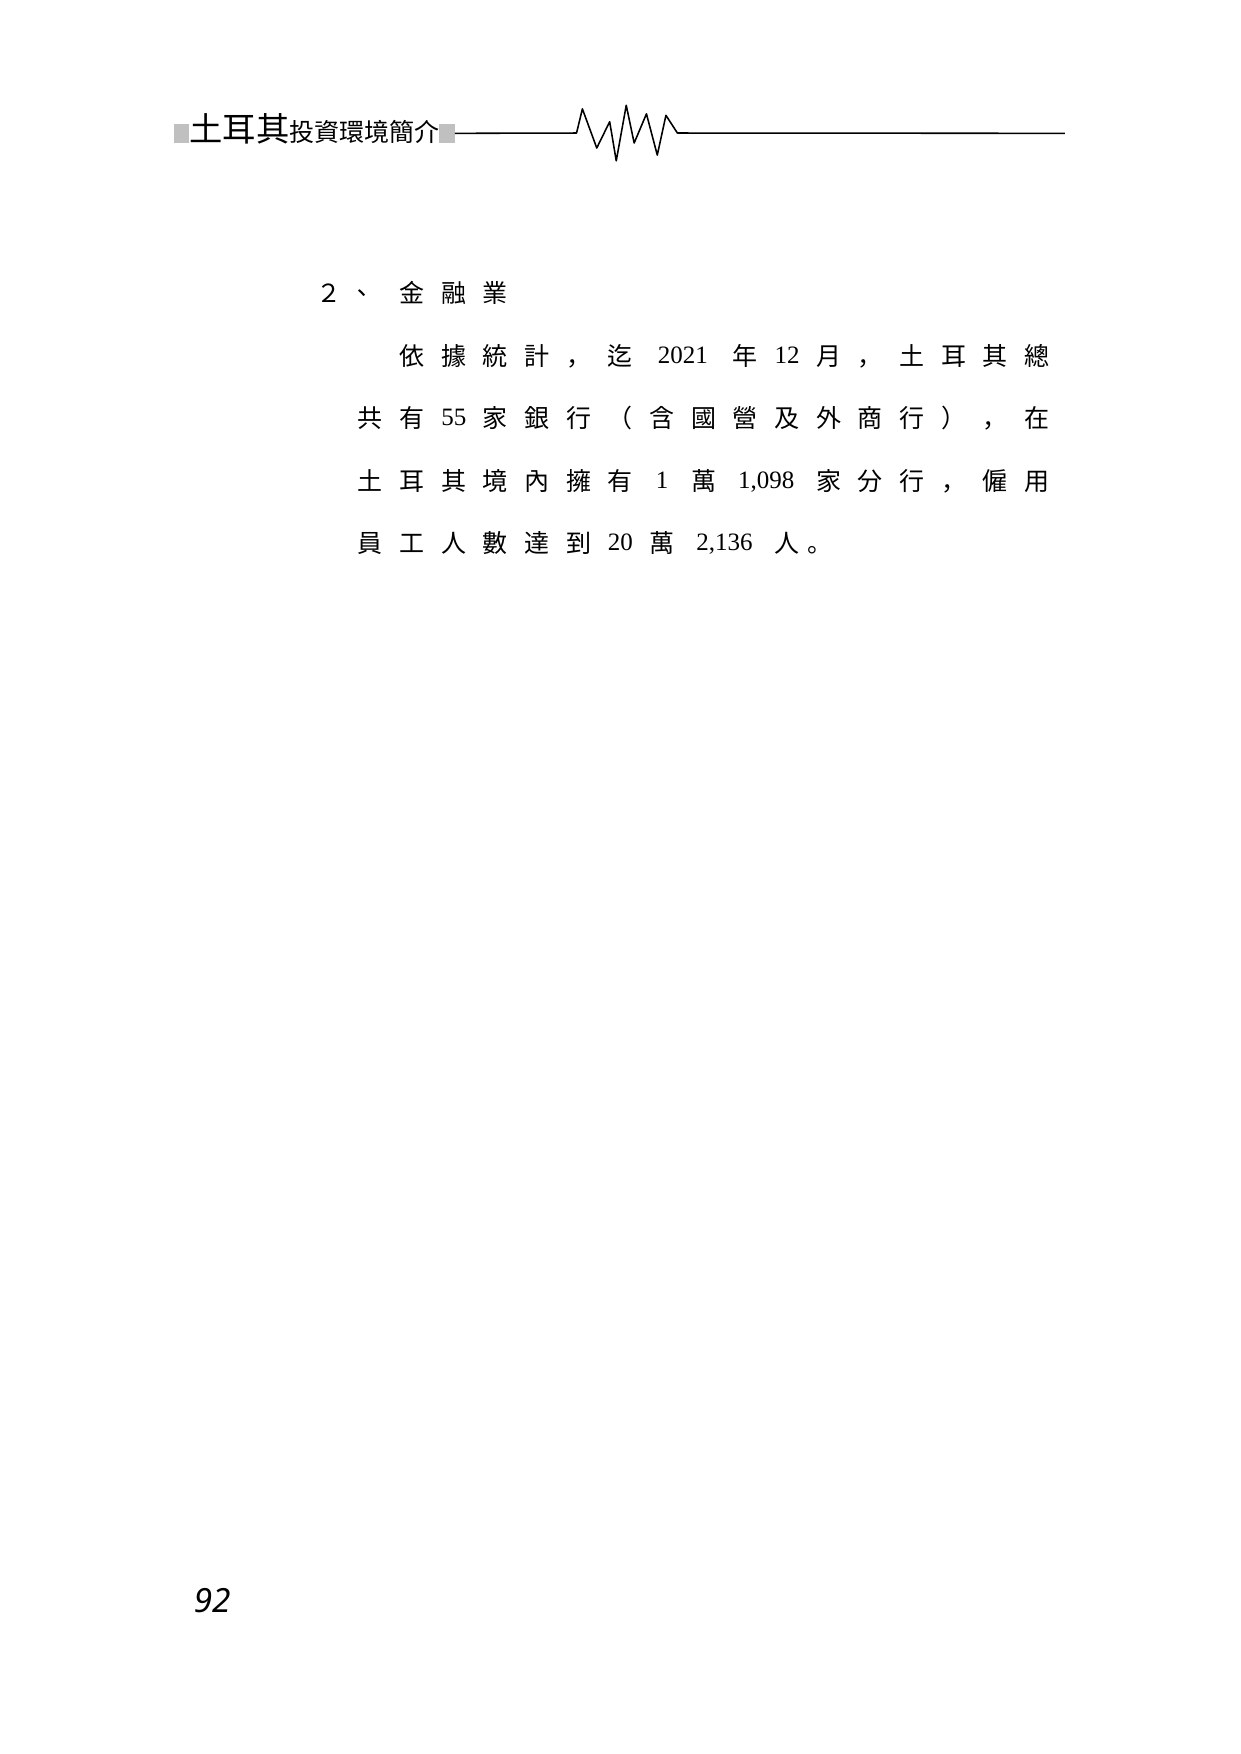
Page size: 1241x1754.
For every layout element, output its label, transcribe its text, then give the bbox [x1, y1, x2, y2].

text ２、金融業 [281, 250, 1058, 313]
text 依據統計，迄2021年12月，土耳其總共有55家銀行（含國營及外商行），在土耳其境內擁有1萬1,098家分行，僱用員工人數達到20萬2,136人。 [330, 313, 1058, 563]
